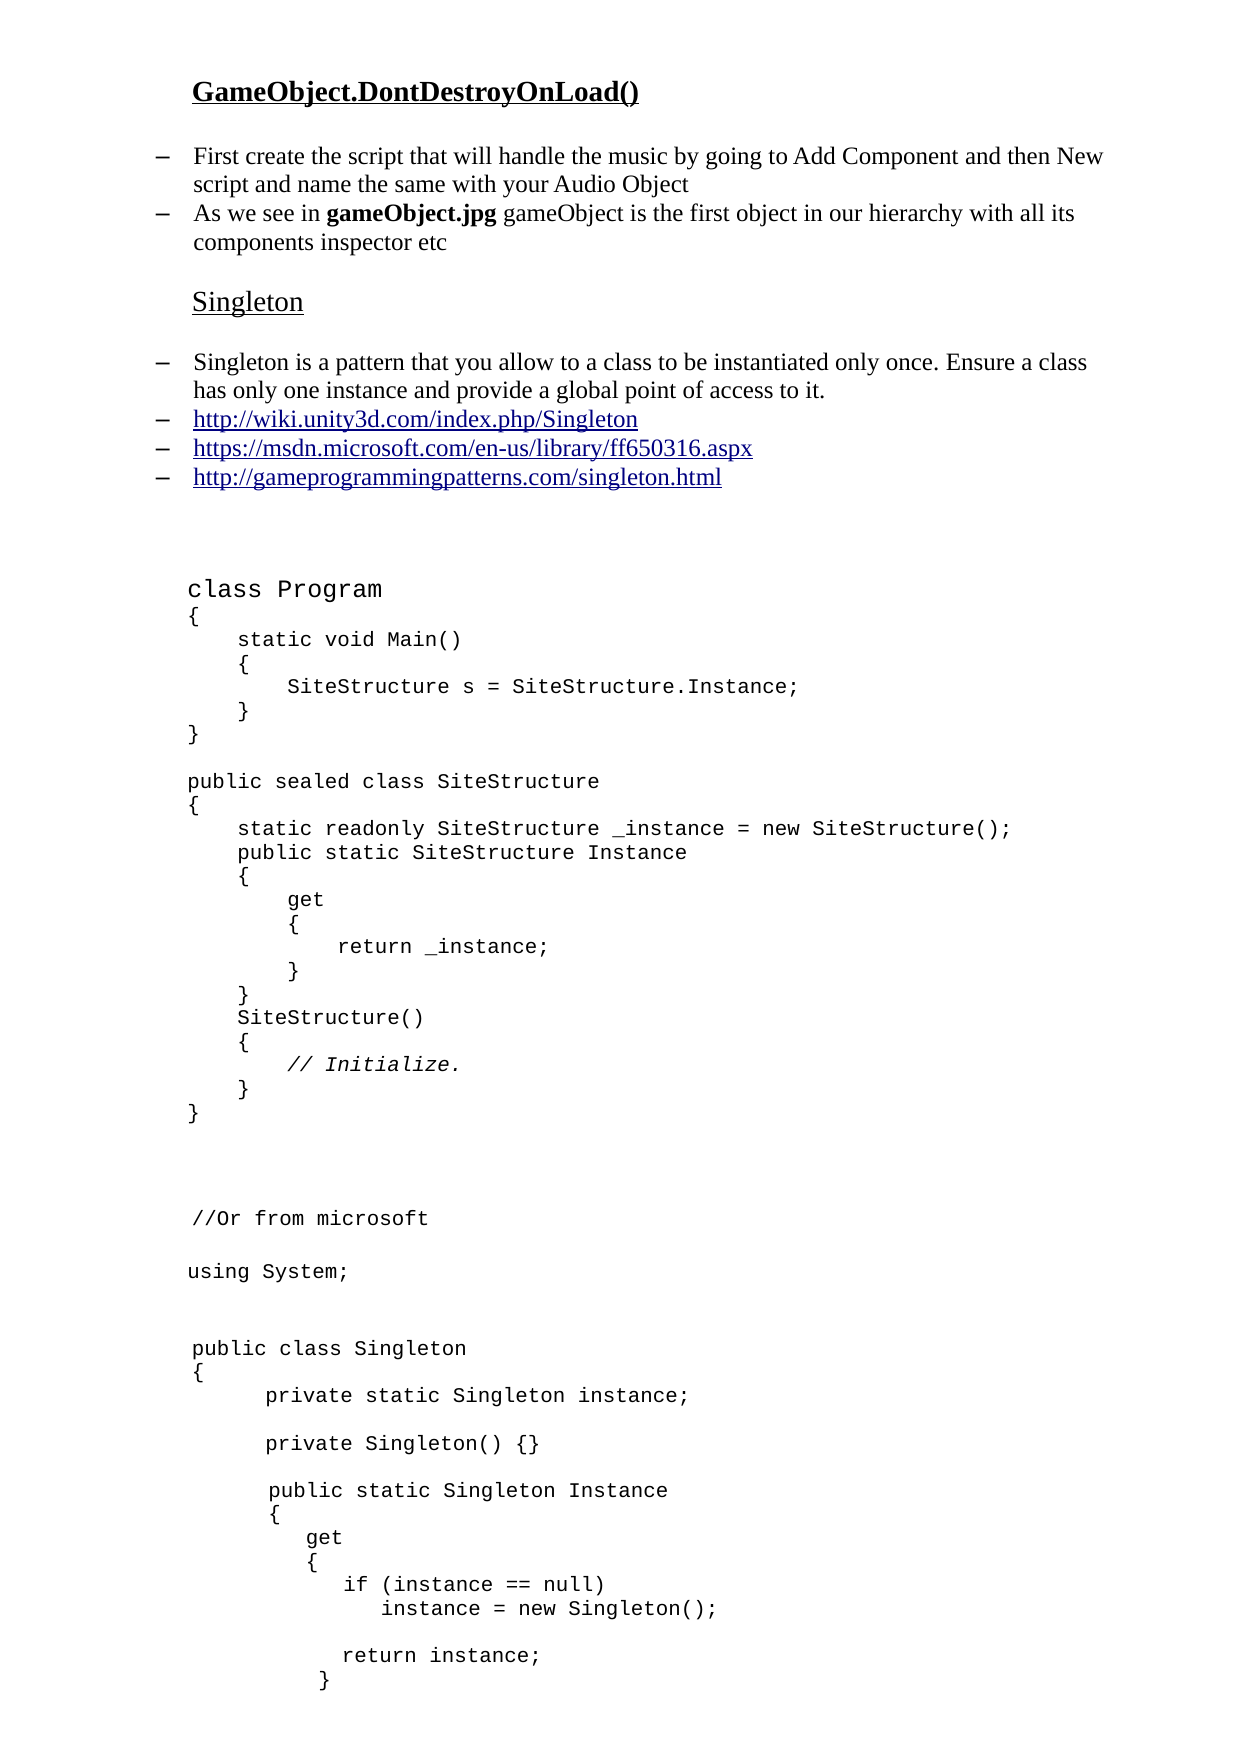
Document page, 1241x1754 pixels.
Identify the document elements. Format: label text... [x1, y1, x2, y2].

list As we see in gameObject.jpg gameObject is the first object in our hierarchy with all its components inspector etc [156, 198, 1122, 256]
text } [187, 1102, 1122, 1125]
text private static Singleton instance; [118, 1385, 1122, 1409]
text { [187, 794, 1122, 818]
text instance = new Singleton(); [268, 1598, 1122, 1622]
text return instance; [268, 1645, 1122, 1669]
list First create the script that will handle the music by going to Add Component and then New script and name the same with your Audio Object [156, 141, 1122, 198]
text public static SiteStructure Instance [187, 842, 1122, 865]
text GameObject.DontDestroyOnLoad() [118, 74, 1122, 107]
text { [187, 913, 1122, 936]
text SiteStructure() [187, 1007, 1122, 1031]
text static void Main() [187, 629, 1122, 652]
text public sealed class SiteStructure [187, 771, 1122, 794]
text { [187, 1031, 1122, 1054]
text get [268, 1527, 1122, 1551]
text { [187, 865, 1122, 889]
text } [268, 1669, 1122, 1693]
text static readonly SiteStructure _instance = new SiteStructure(); [187, 818, 1122, 842]
text { [187, 605, 1122, 629]
text { [118, 1362, 1122, 1385]
text { [187, 652, 1122, 676]
text SiteStructure s = SiteStructure.Instance; [187, 676, 1122, 700]
text } [187, 1078, 1122, 1102]
text { [268, 1551, 1122, 1574]
list https://msdn.microsoft.com/en-us/library/ff650316.aspx [156, 433, 1122, 462]
list http://gameprogrammingpatterns.com/singleton.html [156, 462, 1122, 491]
text private Singleton() {} [118, 1432, 1122, 1456]
list Singleton is a pattern that you allow to a class to be instantiated only once. Ensure a class has only one instance and provide a global point of access to it. [156, 347, 1122, 404]
text public static Singleton Instance [268, 1480, 1122, 1503]
text // Initialize. [187, 1054, 1122, 1078]
text Singleton [118, 284, 1122, 318]
list http://wiki.unity3d.com/index.php/Singleton [156, 404, 1122, 433]
text } [187, 723, 1122, 747]
text } [187, 983, 1122, 1007]
text class Program [187, 577, 1122, 605]
text public class Singleton [118, 1338, 1122, 1362]
text return _instance; [187, 936, 1122, 960]
text if (instance == null) [268, 1574, 1122, 1598]
text get [187, 889, 1122, 913]
text } [187, 700, 1122, 723]
text using System; [187, 1261, 1122, 1285]
text { [268, 1503, 1122, 1527]
text //Or from microsoft [118, 1208, 1122, 1232]
text } [187, 960, 1122, 983]
